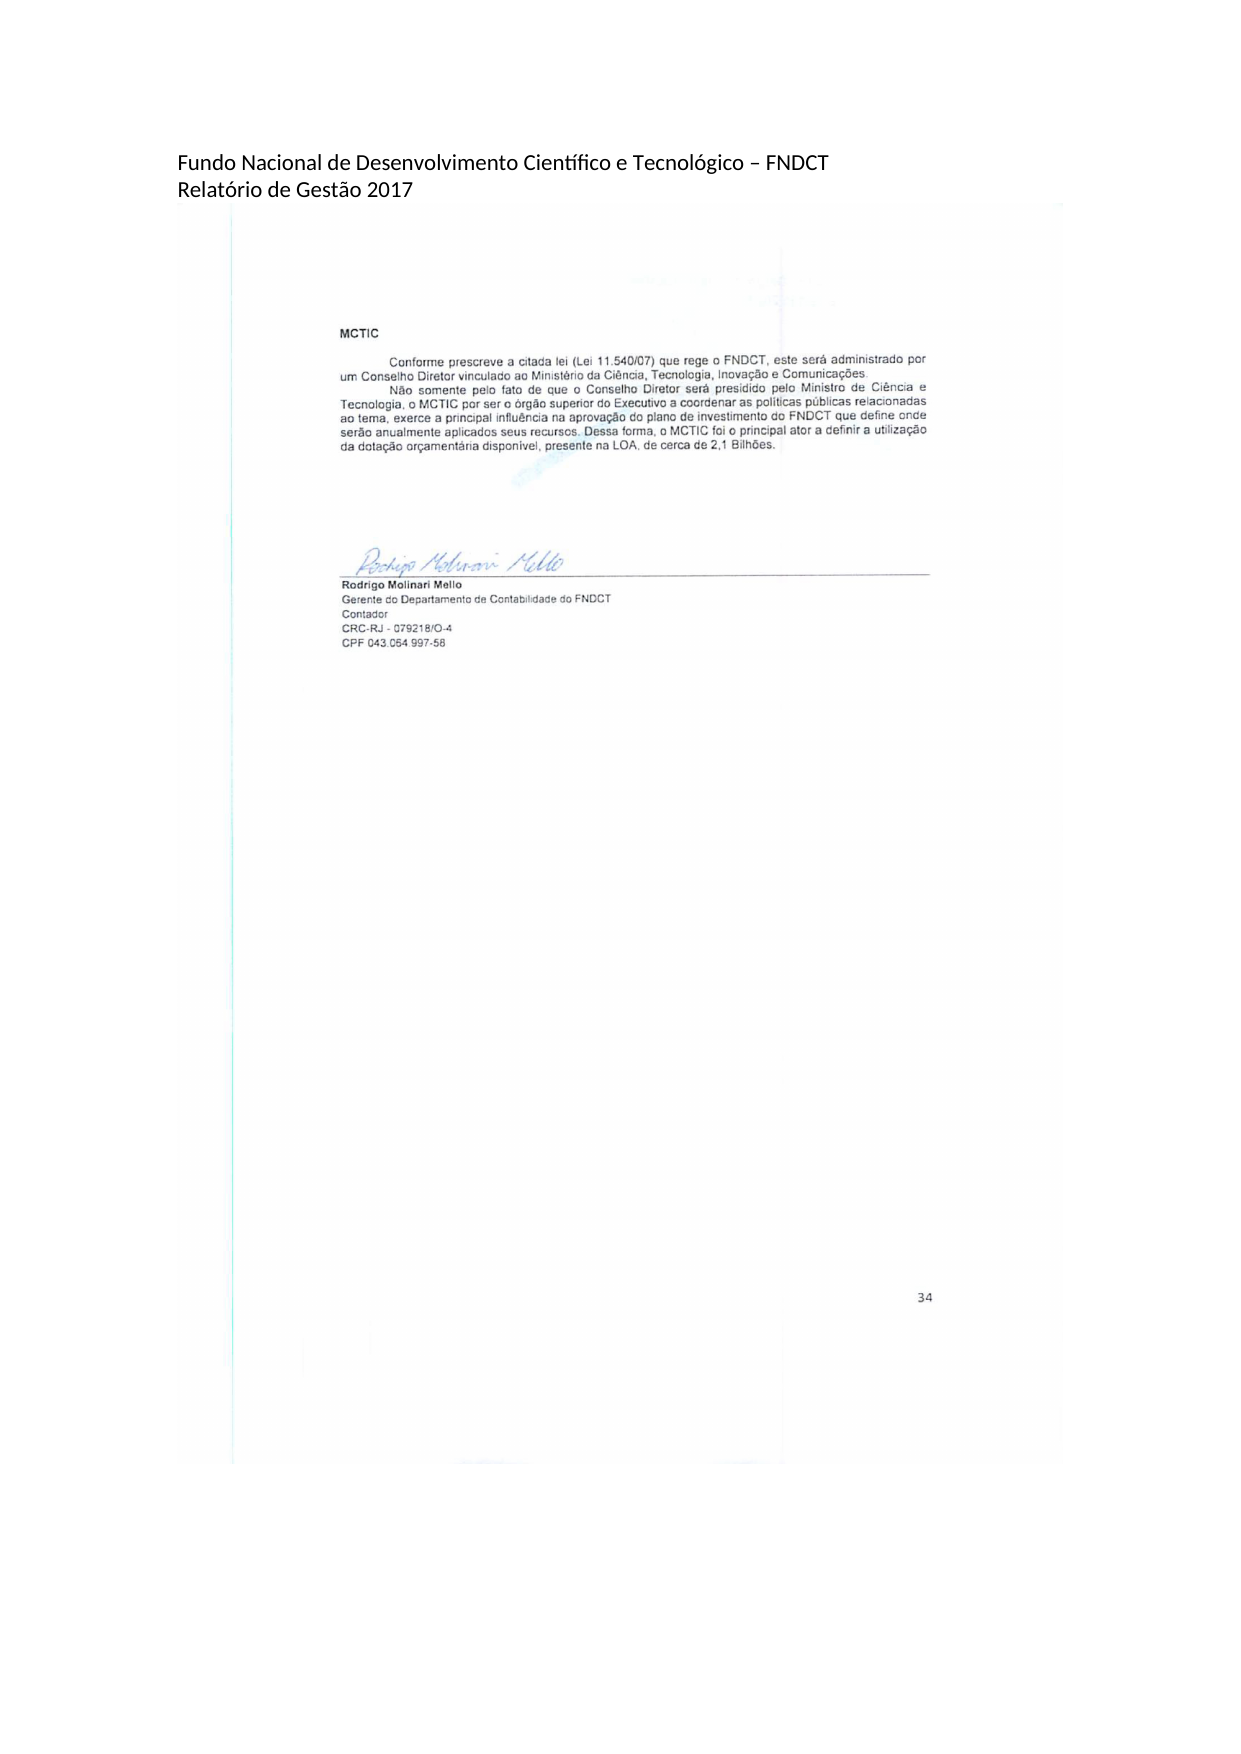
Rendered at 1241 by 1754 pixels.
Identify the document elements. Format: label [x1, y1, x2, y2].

picture [177, 203, 1063, 1464]
